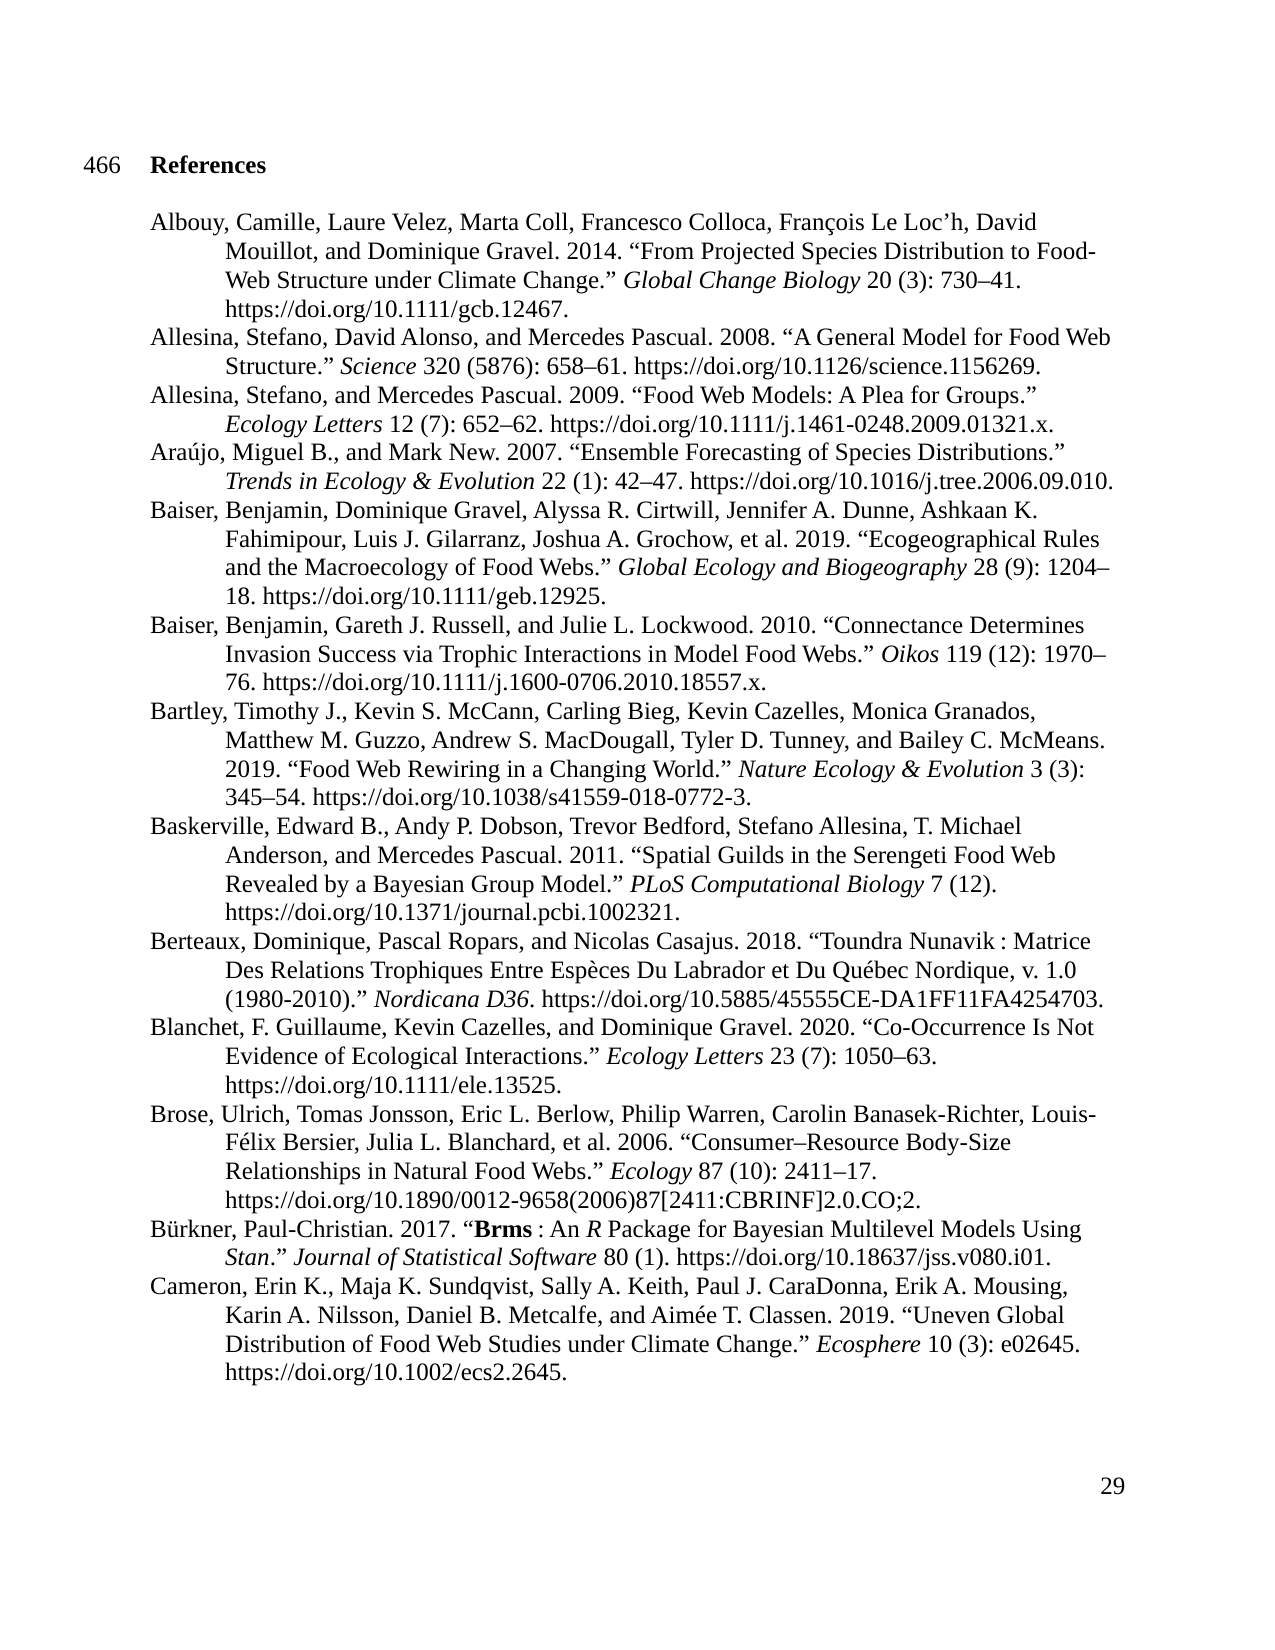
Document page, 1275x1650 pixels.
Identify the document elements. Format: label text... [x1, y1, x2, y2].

text References [150, 150, 1125, 179]
text Bartley, Timothy J., Kevin S. McCann, Carling Bieg, Kevin Cazelles, Monica Granados, Matthew M. Guzzo, Andrew S. MacDougall, Tyler D. Tunney, and Bailey C. McMeans. 2019. “Food Web Rewiring in a Changing World.” Nature Ecology & Evolution 3 (3): 345–54. https://doi.org/10.1038/s41559-018-0772-3. [150, 696, 1125, 811]
text Brose, Ulrich, Tomas Jonsson, Eric L. Berlow, Philip Warren, Carolin Banasek-Richter, Louis-Félix Bersier, Julia L. Blanchard, et al. 2006. “Consumer–Resource Body-Size Relationships in Natural Food Webs.” Ecology 87 (10): 2411–17. https://doi.org/10.1890/0012-9658(2006)87[2411:CBRINF]2.0.CO;2. [150, 1099, 1125, 1214]
text Albouy, Camille, Laure Velez, Marta Coll, Francesco Colloca, François Le Loc’h, David Mouillot, and Dominique Gravel. 2014. “From Projected Species Distribution to Food-Web Structure under Climate Change.” Global Change Biology 20 (3): 730–41. https://doi.org/10.1111/gcb.12467. [150, 207, 1125, 322]
text Baskerville, Edward B., Andy P. Dobson, Trevor Bedford, Stefano Allesina, T. Michael Anderson, and Mercedes Pascual. 2011. “Spatial Guilds in the Serengeti Food Web Revealed by a Bayesian Group Model.” PLoS Computational Biology 7 (12). https://doi.org/10.1371/journal.pcbi.1002321. [150, 811, 1125, 926]
text Araújo, Miguel B., and Mark New. 2007. “Ensemble Forecasting of Species Distributions.” Trends in Ecology & Evolution 22 (1): 42–47. https://doi.org/10.1016/j.tree.2006.09.010. [150, 437, 1125, 495]
text Baiser, Benjamin, Dominique Gravel, Alyssa R. Cirtwill, Jennifer A. Dunne, Ashkaan K. Fahimipour, Luis J. Gilarranz, Joshua A. Grochow, et al. 2019. “Ecogeographical Rules and the Macroecology of Food Webs.” Global Ecology and Biogeography 28 (9): 1204–18. https://doi.org/10.1111/geb.12925. [150, 495, 1125, 610]
text Allesina, Stefano, and Mercedes Pascual. 2009. “Food Web Models: A Plea for Groups.” Ecology Letters 12 (7): 652–62. https://doi.org/10.1111/j.1461-0248.2009.01321.x. [150, 380, 1125, 437]
text Cameron, Erin K., Maja K. Sundqvist, Sally A. Keith, Paul J. CaraDonna, Erik A. Mousing, Karin A. Nilsson, Daniel B. Metcalfe, and Aimée T. Classen. 2019. “Uneven Global Distribution of Food Web Studies under Climate Change.” Ecosphere 10 (3): e02645. https://doi.org/10.1002/ecs2.2645. [150, 1271, 1125, 1386]
text Blanchet, F. Guillaume, Kevin Cazelles, and Dominique Gravel. 2020. “Co-Occurrence Is Not Evidence of Ecological Interactions.” Ecology Letters 23 (7): 1050–63. https://doi.org/10.1111/ele.13525. [150, 1012, 1125, 1099]
text Baiser, Benjamin, Gareth J. Russell, and Julie L. Lockwood. 2010. “Connectance Determines Invasion Success via Trophic Interactions in Model Food Webs.” Oikos 119 (12): 1970–76. https://doi.org/10.1111/j.1600-0706.2010.18557.x. [150, 610, 1125, 696]
text Allesina, Stefano, David Alonso, and Mercedes Pascual. 2008. “A General Model for Food Web Structure.” Science 320 (5876): 658–61. https://doi.org/10.1126/science.1156269. [150, 322, 1125, 380]
text Berteaux, Dominique, Pascal Ropars, and Nicolas Casajus. 2018. “Toundra Nunavik : Matrice Des Relations Trophiques Entre Espèces Du Labrador et Du Québec Nordique, v. 1.0 (1980-2010).” Nordicana D36. https://doi.org/10.5885/45555CE-DA1FF11FA4254703. [150, 926, 1125, 1012]
text Bürkner, Paul-Christian. 2017. “Brms : An R Package for Bayesian Multilevel Models Using Stan.” Journal of Statistical Software 80 (1). https://doi.org/10.18637/jss.v080.i01. [150, 1214, 1125, 1271]
